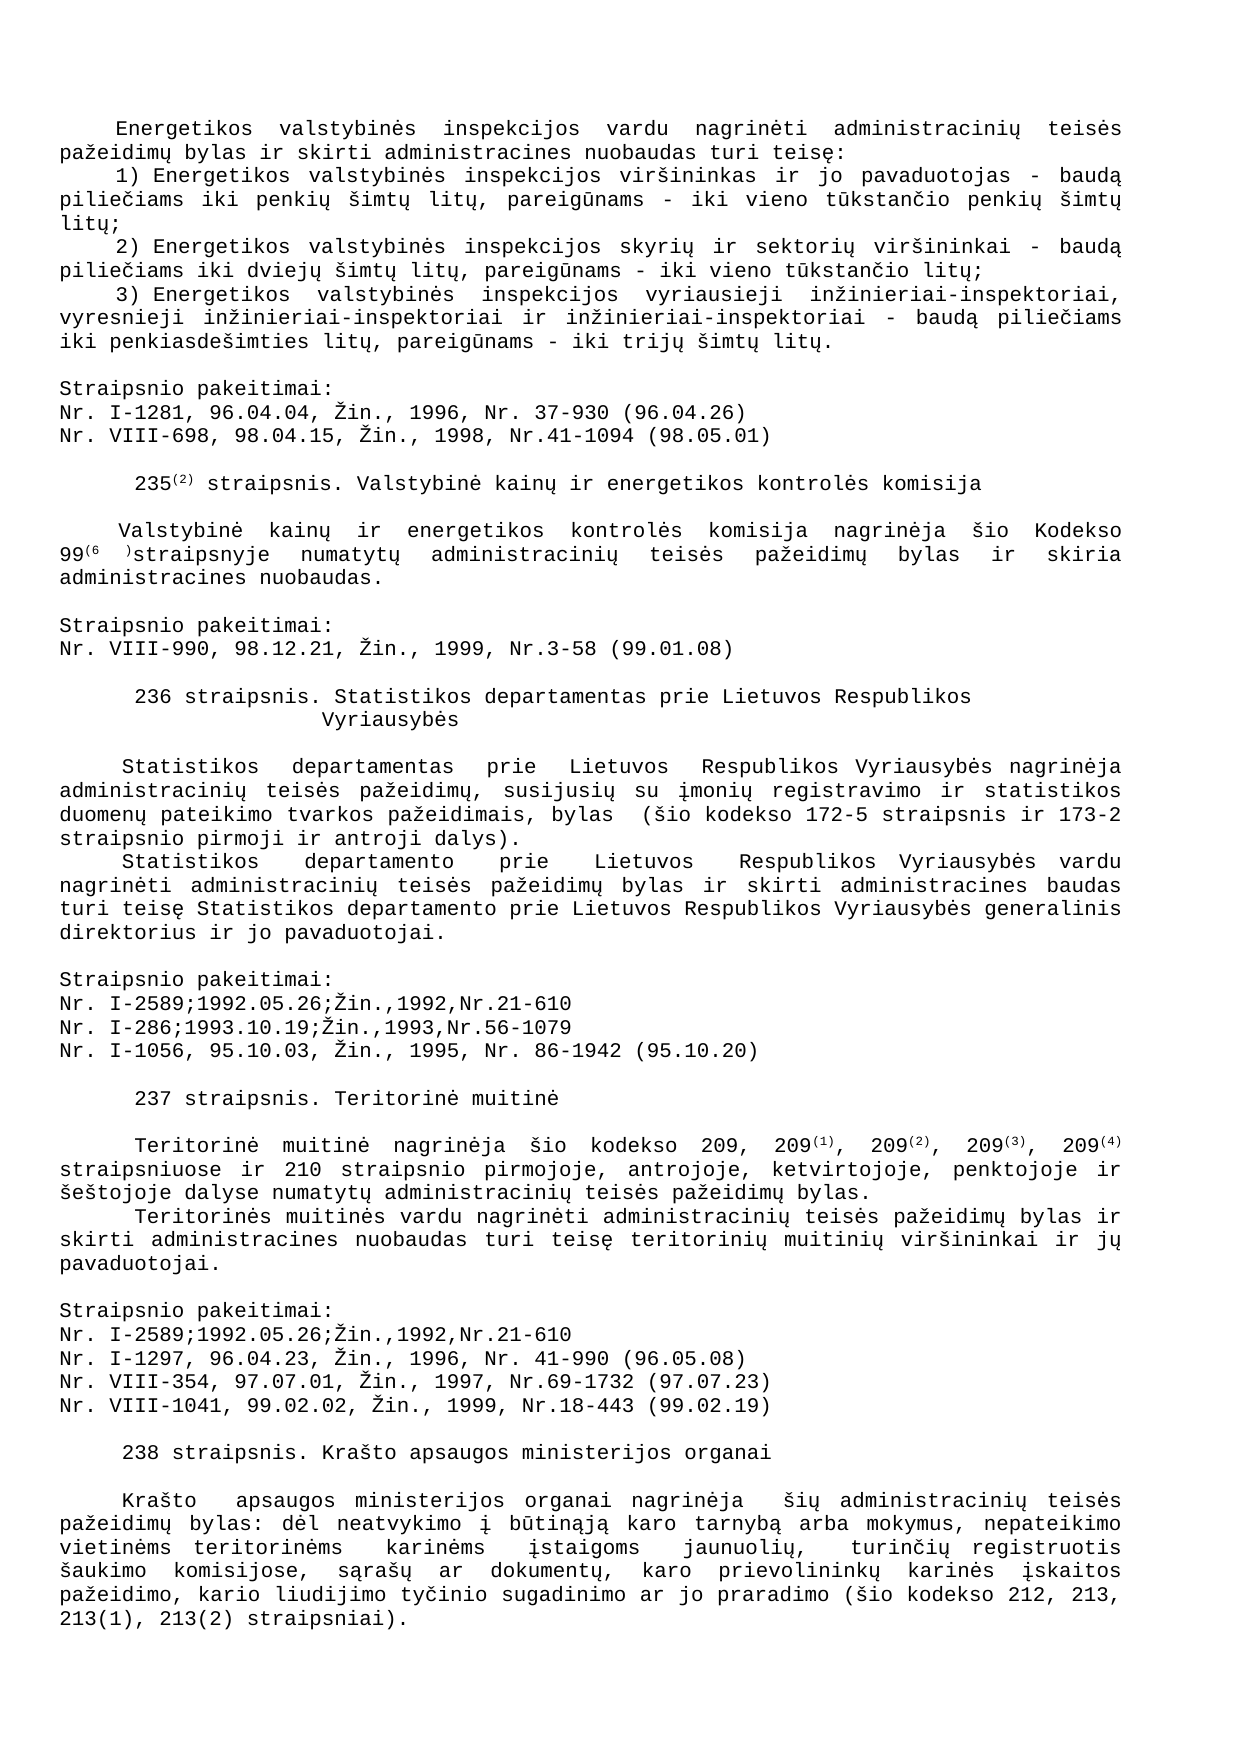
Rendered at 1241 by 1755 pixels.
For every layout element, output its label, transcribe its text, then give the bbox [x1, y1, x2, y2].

text Straipsnio pakeitimai: [59, 615, 1122, 638]
text Nr. VIII-698, 98.04.15, Žin., 1998, Nr.41-1094 (98.05.01) [59, 426, 1122, 449]
text 235(2) straipsnis. Valstybinė kainų ir energetikos kontrolės komisija [134, 473, 1122, 496]
text 2) Energetikos valstybinės inspekcijos skyrių ir sektorių viršininkai - baudą piliečiams iki dviejų šimtų litų, pareigūnams - iki vieno tūkstančio litų; [59, 236, 1122, 284]
text Nr. VIII-1041, 99.02.02, Žin., 1999, Nr.18-443 (99.02.19) [59, 1395, 1122, 1419]
text Statistikos departamentas prie Lietuvos Respublikos Vyriausybės nagrinėja administracinių teisės pažeidimų, susijusių su įmonių registravimo ir statistikos duomenų pateikimo tvarkos pažeidimais, bylas (šio kodekso 172-5 straipsnis ir 173-2 straipsnio pirmoji ir antroji dalys). [59, 757, 1122, 851]
text Nr. I-1056, 95.10.03, Žin., 1995, Nr. 86-1942 (95.10.20) [59, 1040, 1122, 1064]
text 238 straipsnis. Krašto apsaugos ministerijos organai [59, 1442, 1122, 1466]
text Statistikos departamento prie Lietuvos Respublikos Vyriausybės vardu nagrinėti administracinių teisės pažeidimų bylas ir skirti administracines baudas turi teisę Statistikos departamento prie Lietuvos Respublikos Vyriausybės generalinis direktorius ir jo pavaduotojai. [59, 851, 1122, 946]
text Straipsnio pakeitimai: [59, 378, 1122, 402]
text 236 straipsnis. Statistikos departamentas prie Lietuvos Respublikos [59, 686, 1122, 709]
text Teritorinės muitinės vardu nagrinėti administracinių teisės pažeidimų bylas ir skirti administracines nuobaudas turi teisę teritorinių muitinių viršininkai ir jų pavaduotojai. [59, 1206, 1122, 1277]
text Krašto apsaugos ministerijos organai nagrinėja šių administracinių teisės pažeidimų bylas: dėl neatvykimo į būtinąją karo tarnybą arba mokymus, nepateikimo vietinėms teritorinėms karinėms įstaigoms jaunuolių, turinčių registruotis šaukimo komisijose, sąrašų ar dokumentų, karo prievolininkų karinės įskaitos pažeidimo, kario liudijimo tyčinio sugadinimo ar jo praradimo (šio kodekso 212, 213, 213(1), 213(2) straipsniai). [59, 1489, 1122, 1631]
text Nr. I-286;1993.10.19;Žin.,1993,Nr.56-1079 [59, 1017, 1122, 1040]
text Nr. I-2589;1992.05.26;Žin.,1992,Nr.21-610 [59, 993, 1122, 1017]
text 237 straipsnis. Teritorinė muitinė [59, 1088, 1122, 1111]
text Nr. I-2589;1992.05.26;Žin.,1992,Nr.21-610 [59, 1324, 1122, 1348]
text Valstybinė kainų ir energetikos kontrolės komisija nagrinėja šio Kodekso 99(6 )straipsnyje numatytų administracinių teisės pažeidimų bylas ir skiria administracines nuobaudas. [59, 520, 1122, 591]
text Teritorinė muitinė nagrinėja šio kodekso 209, 209(1), 209(2), 209(3), 209(4) straipsniuose ir 210 straipsnio pirmojoje, antrojoje, ketvirtojoje, penktojoje ir šeštojoje dalyse numatytų administracinių teisės pažeidimų bylas. [59, 1135, 1122, 1206]
text Nr. I-1297, 96.04.23, Žin., 1996, Nr. 41-990 (96.05.08) [59, 1348, 1122, 1371]
text Nr. I-1281, 96.04.04, Žin., 1996, Nr. 37-930 (96.04.26) [59, 402, 1122, 426]
text Nr. VIII-990, 98.12.21, Žin., 1999, Nr.3-58 (99.01.08) [59, 638, 1122, 662]
text Straipsnio pakeitimai: [59, 969, 1122, 993]
text Nr. VIII-354, 97.07.01, Žin., 1997, Nr.69-1732 (97.07.23) [59, 1371, 1122, 1395]
text Straipsnio pakeitimai: [59, 1300, 1122, 1324]
text 3) Energetikos valstybinės inspekcijos vyriausieji inžinieriai-inspektoriai, vyresnieji inžinieriai-inspektoriai ir inžinieriai-inspektoriai - baudą piliečiams iki penkiasdešimties litų, pareigūnams - iki trijų šimtų litų. [59, 284, 1122, 354]
text Vyriausybės [59, 709, 1122, 733]
text 1) Energetikos valstybinės inspekcijos viršininkas ir jo pavaduotojas - baudą piliečiams iki penkių šimtų litų, pareigūnams - iki vieno tūkstančio penkių šimtų litų; [59, 165, 1122, 236]
text Energetikos valstybinės inspekcijos vardu nagrinėti administracinių teisės pažeidimų bylas ir skirti administracines nuobaudas turi teisę: [59, 118, 1122, 165]
